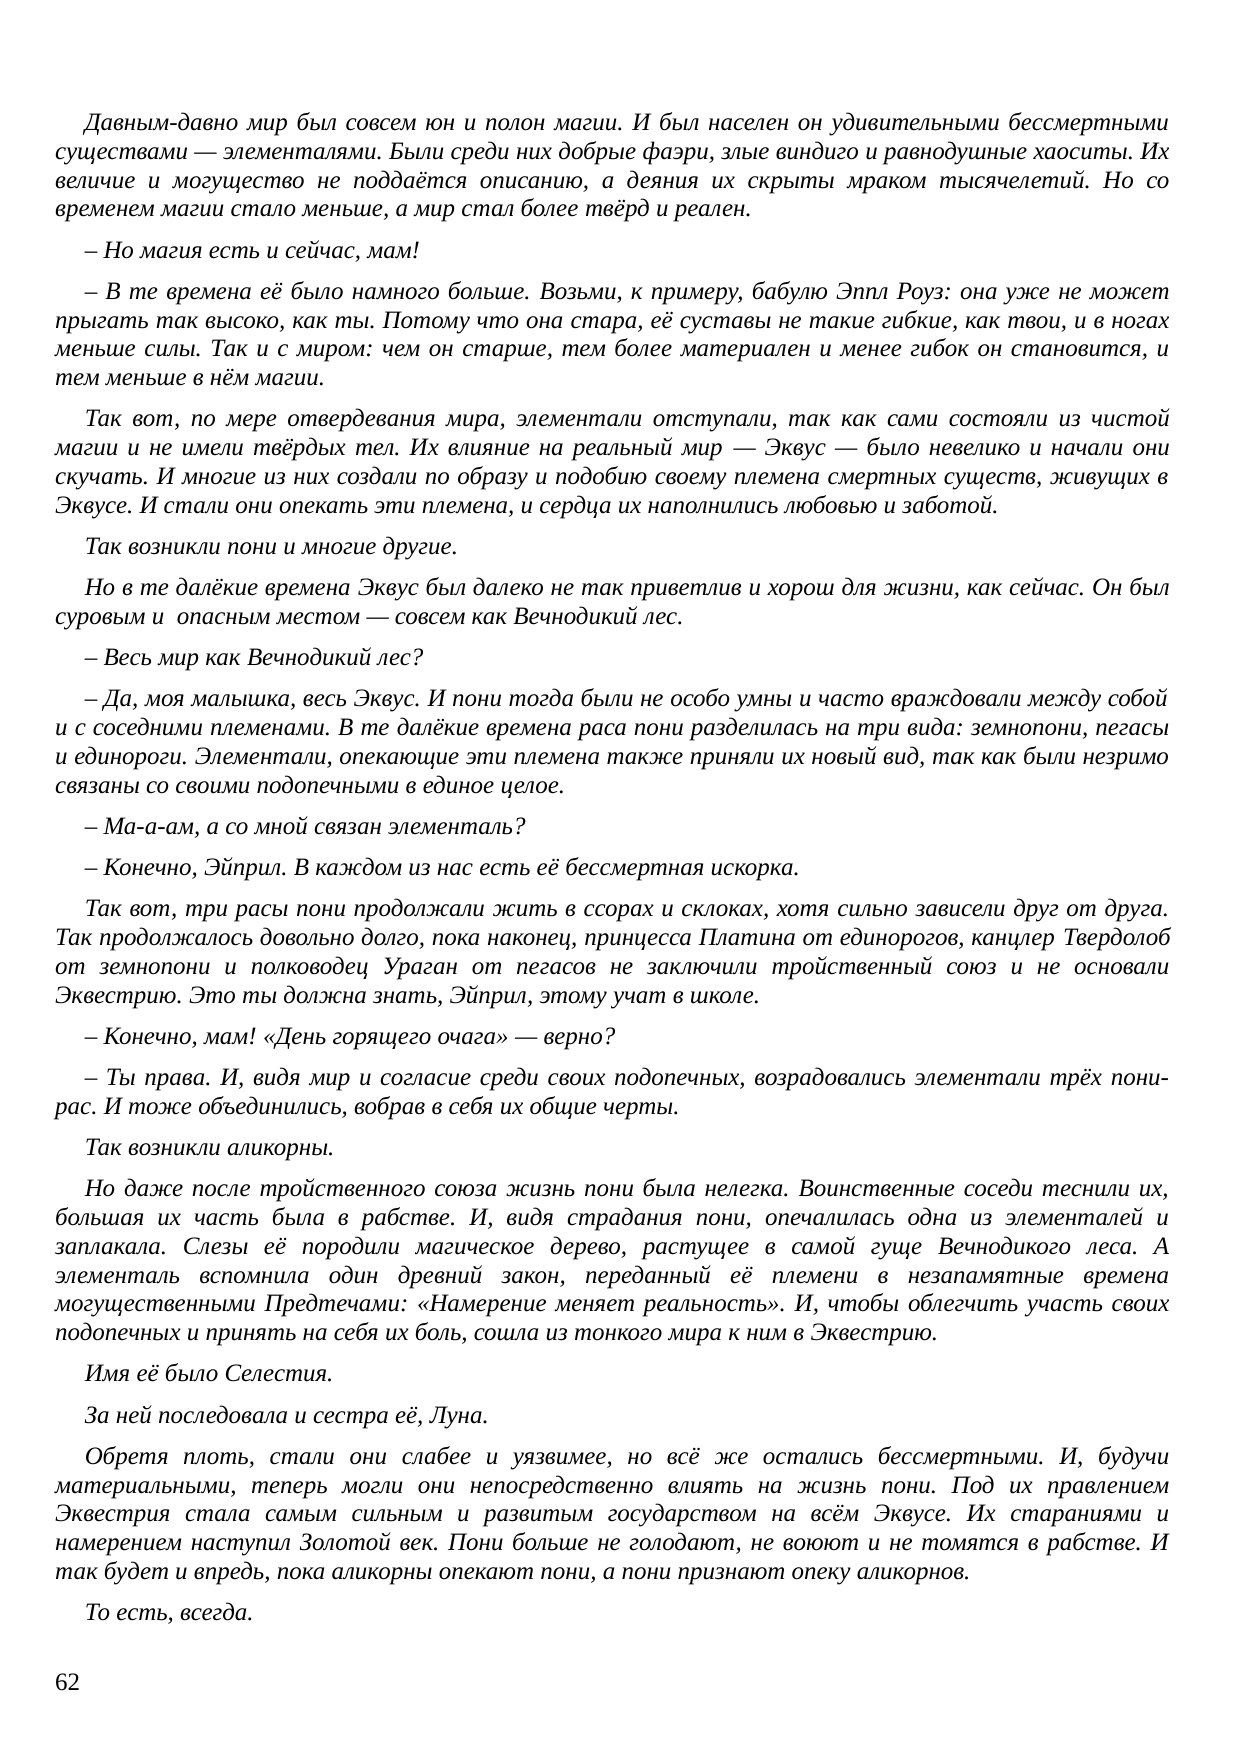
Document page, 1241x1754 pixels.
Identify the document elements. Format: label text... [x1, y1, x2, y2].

text – Конечно, мам! «День горящего очага» — верно? [55, 1021, 1173, 1050]
text – Ты права. И, видя мир и согласие среди своих подопечных, возрадовались элементали трёх пони-рас. И тоже объединились, вобрав в себя их общие черты. [55, 1062, 1173, 1120]
text Обретя плоть, стали они слабее и уязвимее, но всё же остались бессмертными. И, будучи материальными, теперь могли они непосредственно влиять на жизнь пони. Под их правлением Эквестрия стала самым сильным и развитым государством на всём Эквусе. Их стараниями и намерением наступил Золотой век. Пони больше не голодают, не воюют и не томятся в рабстве. И так будет и впредь, пока аликорны опекают пони, а пони признают опеку аликорнов. [55, 1441, 1173, 1585]
text Давным-давно мир был совсем юн и полон магии. И был населен он удивительными бессмертными существами — элементалями. Были среди них добрые фаэри, злые виндиго и равнодушные хаоситы. Их величие и могущество не поддаётся описанию, а деяния их скрыты мраком тысячелетий. Но со временем магии стало меньше, а мир стал более твёрд и реален. [55, 107, 1173, 222]
text Имя её было Селестия. [55, 1358, 1173, 1387]
text За ней последовала и сестра её, Луна. [55, 1400, 1173, 1428]
text Так возникли аликорны. [55, 1132, 1173, 1161]
text Так вот, три расы пони продолжали жить в ссорах и склоках, хотя сильно зависели друг от друга. Так продолжалось довольно долго, пока наконец, принцесса Платина от единорогов, канцлер Твердолоб от земнопони и полководец Ураган от пегасов не заключили тройственный союз и не основали Эквестрию. Это ты должна знать, Эйприл, этому учат в школе. [55, 893, 1173, 1008]
text – Конечно, Эйприл. В каждом из нас есть её бессмертная искорка. [55, 852, 1173, 881]
text Но даже после тройственного союза жизнь пони была нелегка. Воинственные соседи теснили их, большая их часть была в рабстве. И, видя страдания пони, опечалилась одна из элементалей и заплакала. Слезы её породили магическое дерево, растущее в самой гуще Вечнодикого леса. А элементаль вспомнила один древний закон, переданный её племени в незапамятные времена могущественными Предтечами: «Намерение меняет реальность». И, чтобы облегчить участь своих подопечных и принять на себя их боль, сошла из тонкого мира к ним в Эквестрию. [55, 1173, 1173, 1346]
text – Весь мир как Вечнодикий лес? [55, 642, 1173, 671]
text Но в те далёкие времена Эквус был далеко не так приветлив и хорош для жизни, как сейчас. Он был суровым и опасным местом — совсем как Вечнодикий лес. [55, 572, 1173, 630]
text Так вот, по мере отвердевания мира, элементали отступали, так как сами состояли из чистой магии и не имели твёрдых тел. Их влияние на реальный мир — Эквус — было невелико и начали они скучать. И многие из них создали по образу и подобию своему племена смертных существ, живущих в Эквусе. И стали они опекать эти племена, и сердца их наполнились любовью и заботой. [55, 403, 1173, 518]
text – В те времена её было намного больше. Возьми, к примеру, бабулю Эппл Роуз: она уже не может прыгать так высоко, как ты. Потому что она стара, её суставы не такие гибкие, как твои, и в ногах меньше силы. Так и с миром: чем он старше, тем более материален и менее гибок он становится, и тем меньше в нём магии. [55, 276, 1173, 391]
text Так возникли пони и многие другие. [55, 531, 1173, 560]
text – Ма-а-ам, а со мной связан элементаль? [55, 811, 1173, 840]
text То есть, всегда. [55, 1597, 1173, 1626]
text – Да, моя малышка, весь Эквус. И пони тогда были не особо умны и часто враждовали между собой и с соседними племенами. В те далёкие времена раса пони разделилась на три вида: земнопони, пегасы и единороги. Элементали, опекающие эти племена также приняли их новый вид, так как были незримо связаны со своими подопечными в единое целое. [55, 683, 1173, 798]
text – Но магия есть и сейчас, мам! [55, 235, 1173, 263]
